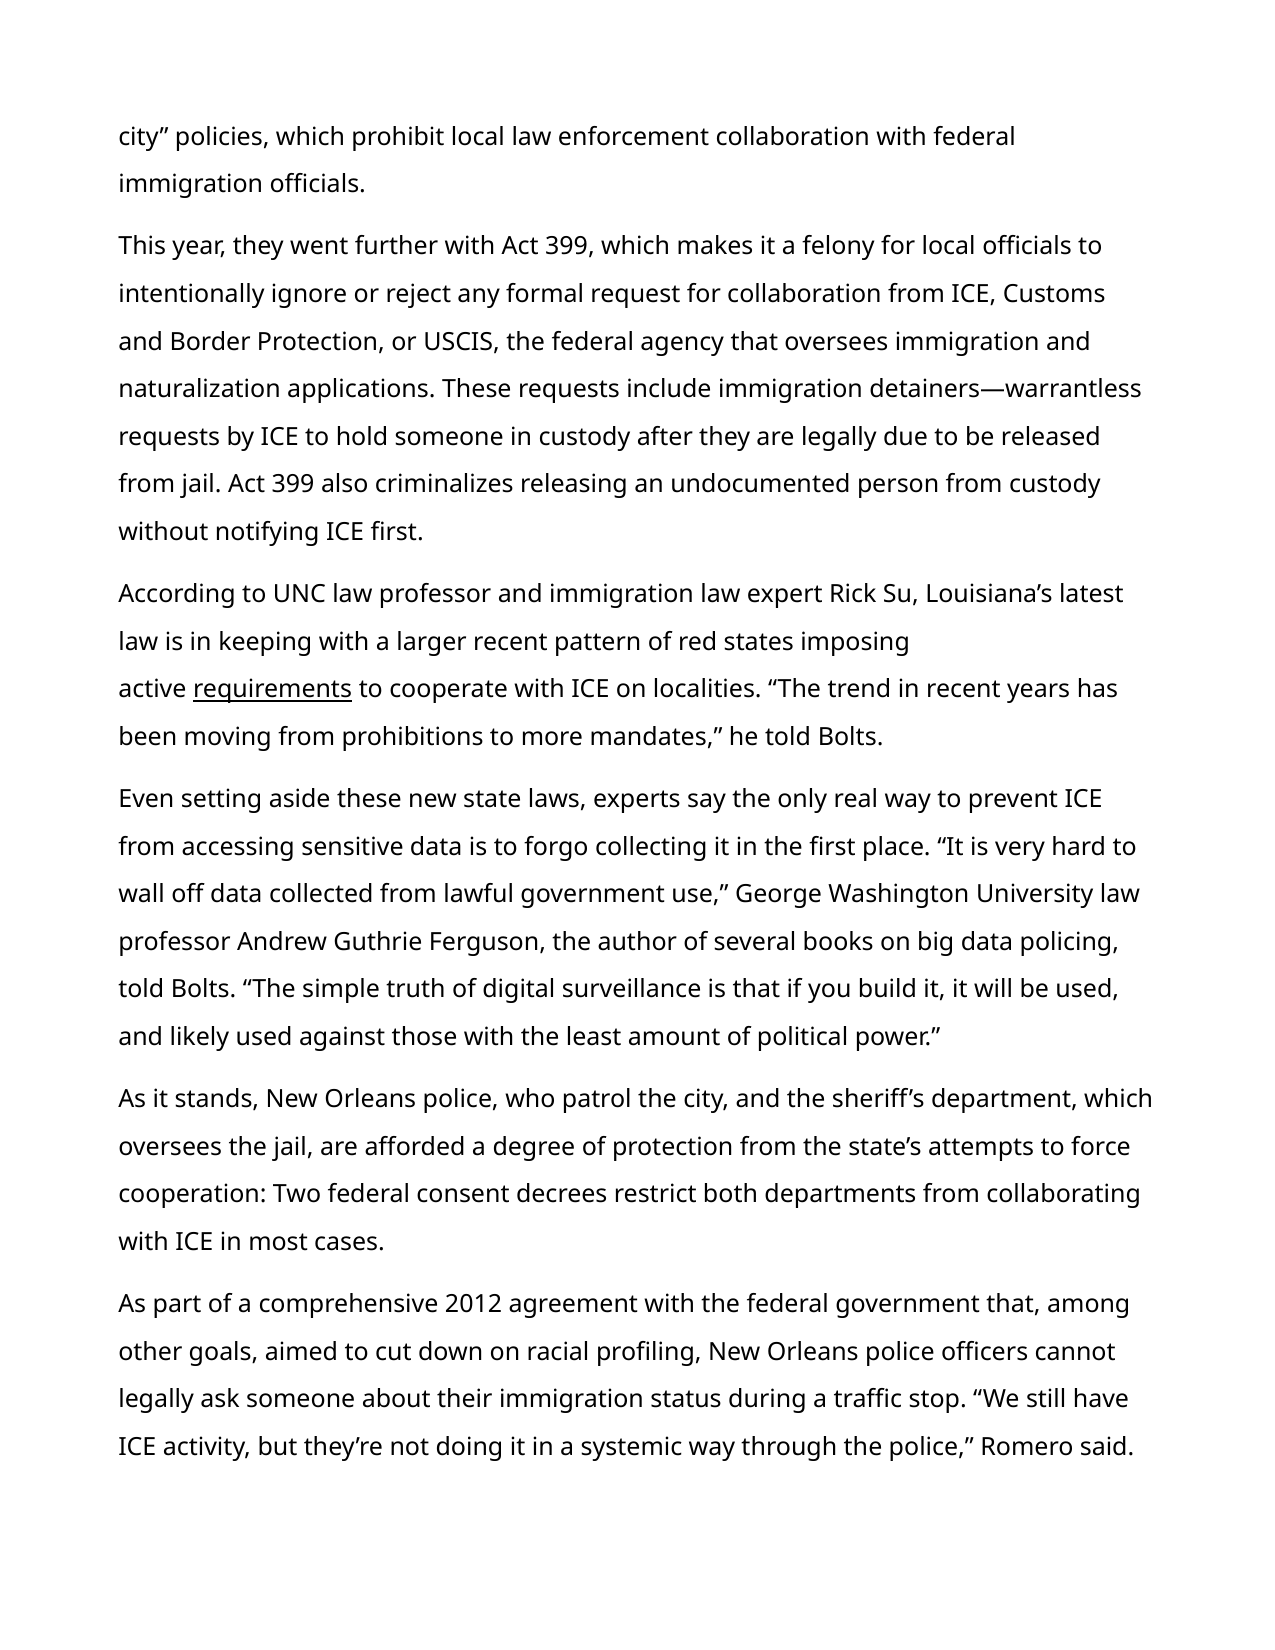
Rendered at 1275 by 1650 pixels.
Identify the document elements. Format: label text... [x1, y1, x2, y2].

text city” policies, which prohibit local law enforcement collaboration with federal immigration officials. [118, 118, 1157, 200]
text According to UNC law professor and immigration law expert Rick Su, Louisiana’s latest law is in keeping with a larger recent pattern of red states imposing active requirements to cooperate with ICE on localities. “The trend in recent years has been moving from prohibitions to more mandates,” he told Bolts. [118, 576, 1157, 753]
text This year, they went further with Act 399, which makes it a felony for local officials to intentionally ignore or reject any formal request for collaboration from ICE, Customs and Border Protection, or USCIS, the federal agency that oversees immigration and naturalization applications. These requests include immigration detainers—warrantless requests by ICE to hold someone in custody after they are legally due to be released from jail. Act 399 also criminalizes releasing an undocumented person from custody without notifying ICE first. [118, 228, 1157, 548]
text As it stands, New Orleans police, who patrol the city, and the sheriff’s department, which oversees the jail, are afforded a degree of protection from the state’s attempts to force cooperation: Two federal consent decrees restrict both departments from collaborating with ICE in most cases. [118, 1081, 1157, 1258]
text As part of a comprehensive 2012 agreement with the federal government that, among other goals, aimed to cut down on racial profiling, New Orleans police officers cannot legally ask someone about their immigration status during a traffic stop. “We still have ICE activity, but they’re not doing it in a systemic way through the police,” Romero said. [118, 1286, 1157, 1463]
text Even setting aside these new state laws, experts say the only real way to prevent ICE from accessing sensitive data is to forgo collecting it in the first place. “It is very hard to wall off data collected from lawful government use,” George Washington University law professor Andrew Guthrie Ferguson, the author of several books on big data policing, told Bolts. “The simple truth of digital surveillance is that if you build it, it will be used, and likely used against those with the least amount of political power.” [118, 781, 1157, 1053]
